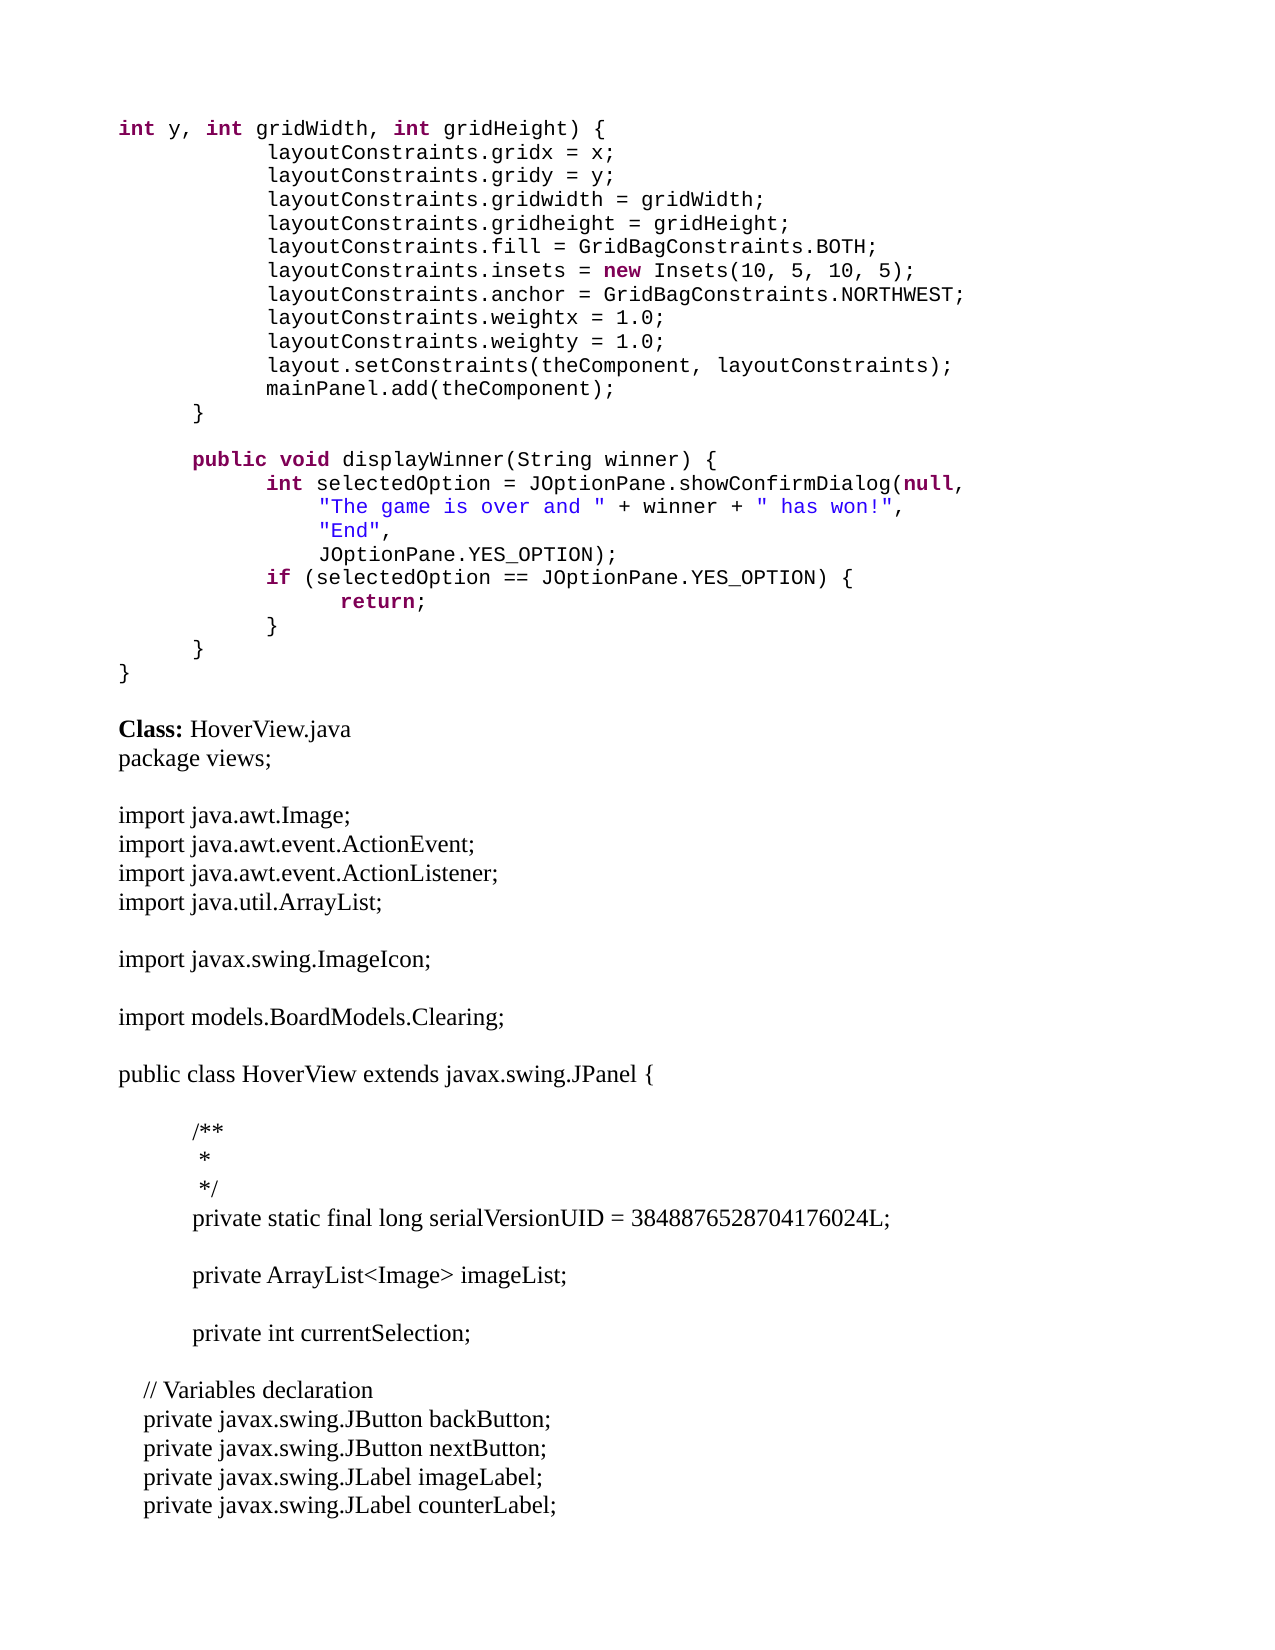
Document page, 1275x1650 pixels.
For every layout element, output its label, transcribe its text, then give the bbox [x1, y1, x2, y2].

text import java.util.ArrayList; [118, 887, 1157, 916]
text layoutConstraints.weightx = 1.0; [118, 307, 1157, 331]
text import javax.swing.ImageIcon; [118, 944, 1157, 973]
text JOptionPane.YES_OPTION); [118, 544, 1157, 567]
text layoutConstraints.gridx = x; [118, 142, 1157, 165]
text layout.setConstraints(theComponent, layoutConstraints); [118, 354, 1157, 378]
text return; [118, 591, 1157, 615]
text layoutConstraints.gridheight = gridHeight; [118, 213, 1157, 236]
text public void displayWinner(String winner) { [118, 449, 1157, 473]
text if (selectedOption == JOptionPane.YES_OPTION) { [118, 567, 1157, 591]
text import models.BoardModels.Clearing; [118, 1002, 1157, 1031]
text int y, int gridWidth, int gridHeight) { [118, 118, 1157, 142]
text } [118, 615, 1157, 638]
text layoutConstraints.insets = new Insets(10, 5, 10, 5); [118, 260, 1157, 284]
text import java.awt.event.ActionEvent; [118, 829, 1157, 858]
text "The game is over and " + winner + " has won!", [118, 496, 1157, 520]
text import java.awt.event.ActionListener; [118, 858, 1157, 887]
text layoutConstraints.gridy = y; [118, 165, 1157, 189]
text private javax.swing.JLabel imageLabel; [118, 1462, 1157, 1491]
text private static final long serialVersionUID = 3848876528704176024L; [118, 1203, 1157, 1232]
text } [118, 402, 1157, 426]
text private javax.swing.JLabel counterLabel; [118, 1491, 1157, 1519]
text } [118, 662, 1157, 686]
text * [118, 1146, 1157, 1174]
text layoutConstraints.weighty = 1.0; [118, 331, 1157, 354]
text private int currentSelection; [118, 1318, 1157, 1347]
text public class HoverView extends javax.swing.JPanel { [118, 1059, 1157, 1088]
text private ArrayList<Image> imageList; [118, 1261, 1157, 1289]
text layoutConstraints.gridwidth = gridWidth; [118, 189, 1157, 213]
text /** [118, 1117, 1157, 1146]
text private javax.swing.JButton backButton; [118, 1404, 1157, 1433]
text } [118, 638, 1157, 662]
text import java.awt.Image; [118, 801, 1157, 829]
text mainPanel.add(theComponent); [118, 378, 1157, 402]
text layoutConstraints.anchor = GridBagConstraints.NORTHWEST; [118, 284, 1157, 307]
text Class: HoverView.java [118, 714, 1157, 743]
text package views; [118, 743, 1157, 772]
text layoutConstraints.fill = GridBagConstraints.BOTH; [118, 236, 1157, 260]
text "End", [118, 520, 1157, 544]
text int selectedOption = JOptionPane.showConfirmDialog(null, [118, 473, 1157, 496]
text private javax.swing.JButton nextButton; [118, 1433, 1157, 1462]
text */ [118, 1174, 1157, 1203]
text // Variables declaration [118, 1376, 1157, 1404]
